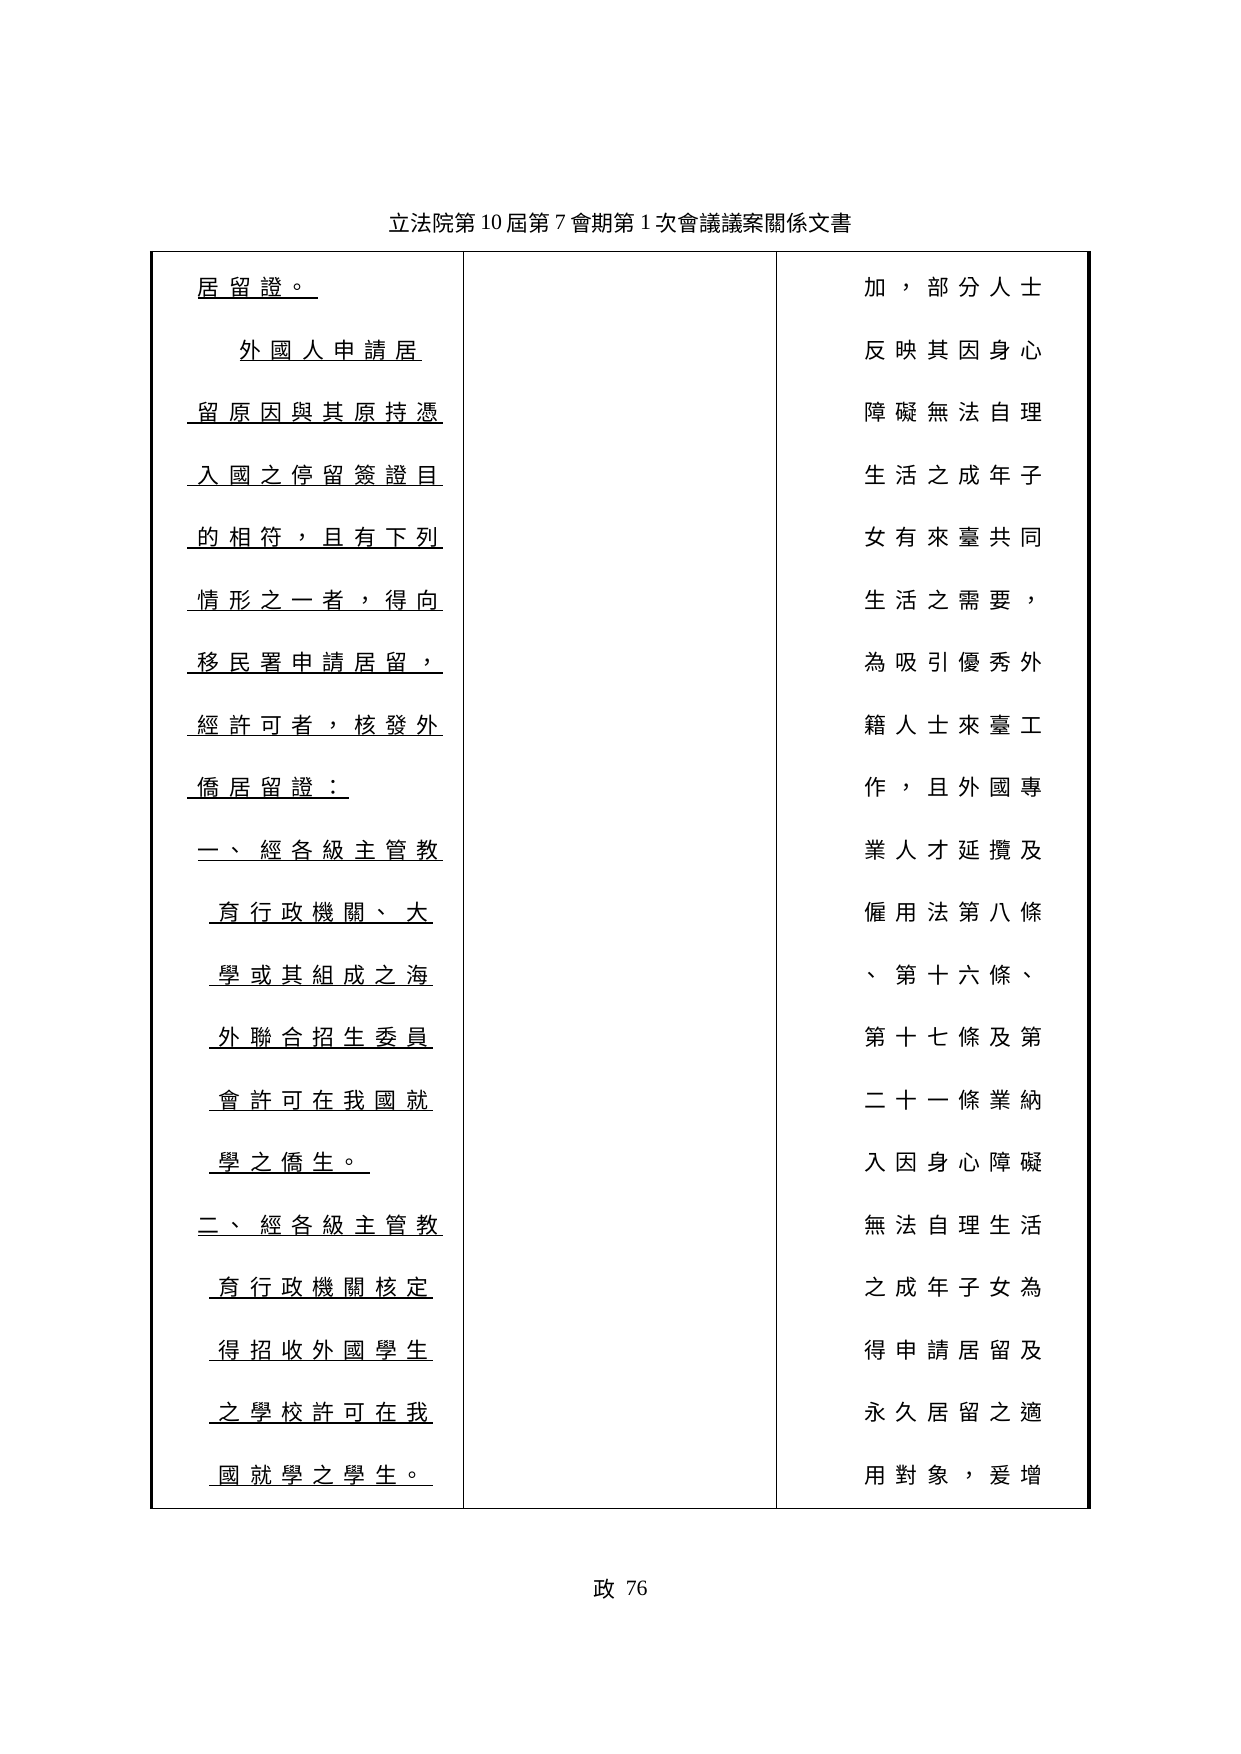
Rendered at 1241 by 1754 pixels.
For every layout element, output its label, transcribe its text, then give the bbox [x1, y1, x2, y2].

table_cell 加，部分人士反映其因身心障礙無法自理生活之成年子女有來臺共同生活之需要，為吸引優秀外籍人士來臺工作，且外國專業人才延攬及僱用法第八條、第十六條、第十七條及第二十一條業納入因身心障礙無法自理生活之成年子女為得申請居留及永久居留之適用對象，爰增 [777, 252, 1087, 1508]
table_cell 居留證。 外國人申請居留原因與其原持憑入國之停留簽證目的相符，且有下列情形之一者，得向移民署申請居留，經許可者，核發外僑居留證： 一、經各級主管教育行政機關、大學或其組成之海外聯合招生委員會許可在我國就學之僑生。 二、經各級主管教育行政機關核定得招收外國學生之學校許可在我國就學之學生。 [153, 252, 463, 1508]
table_cell [464, 252, 776, 1508]
